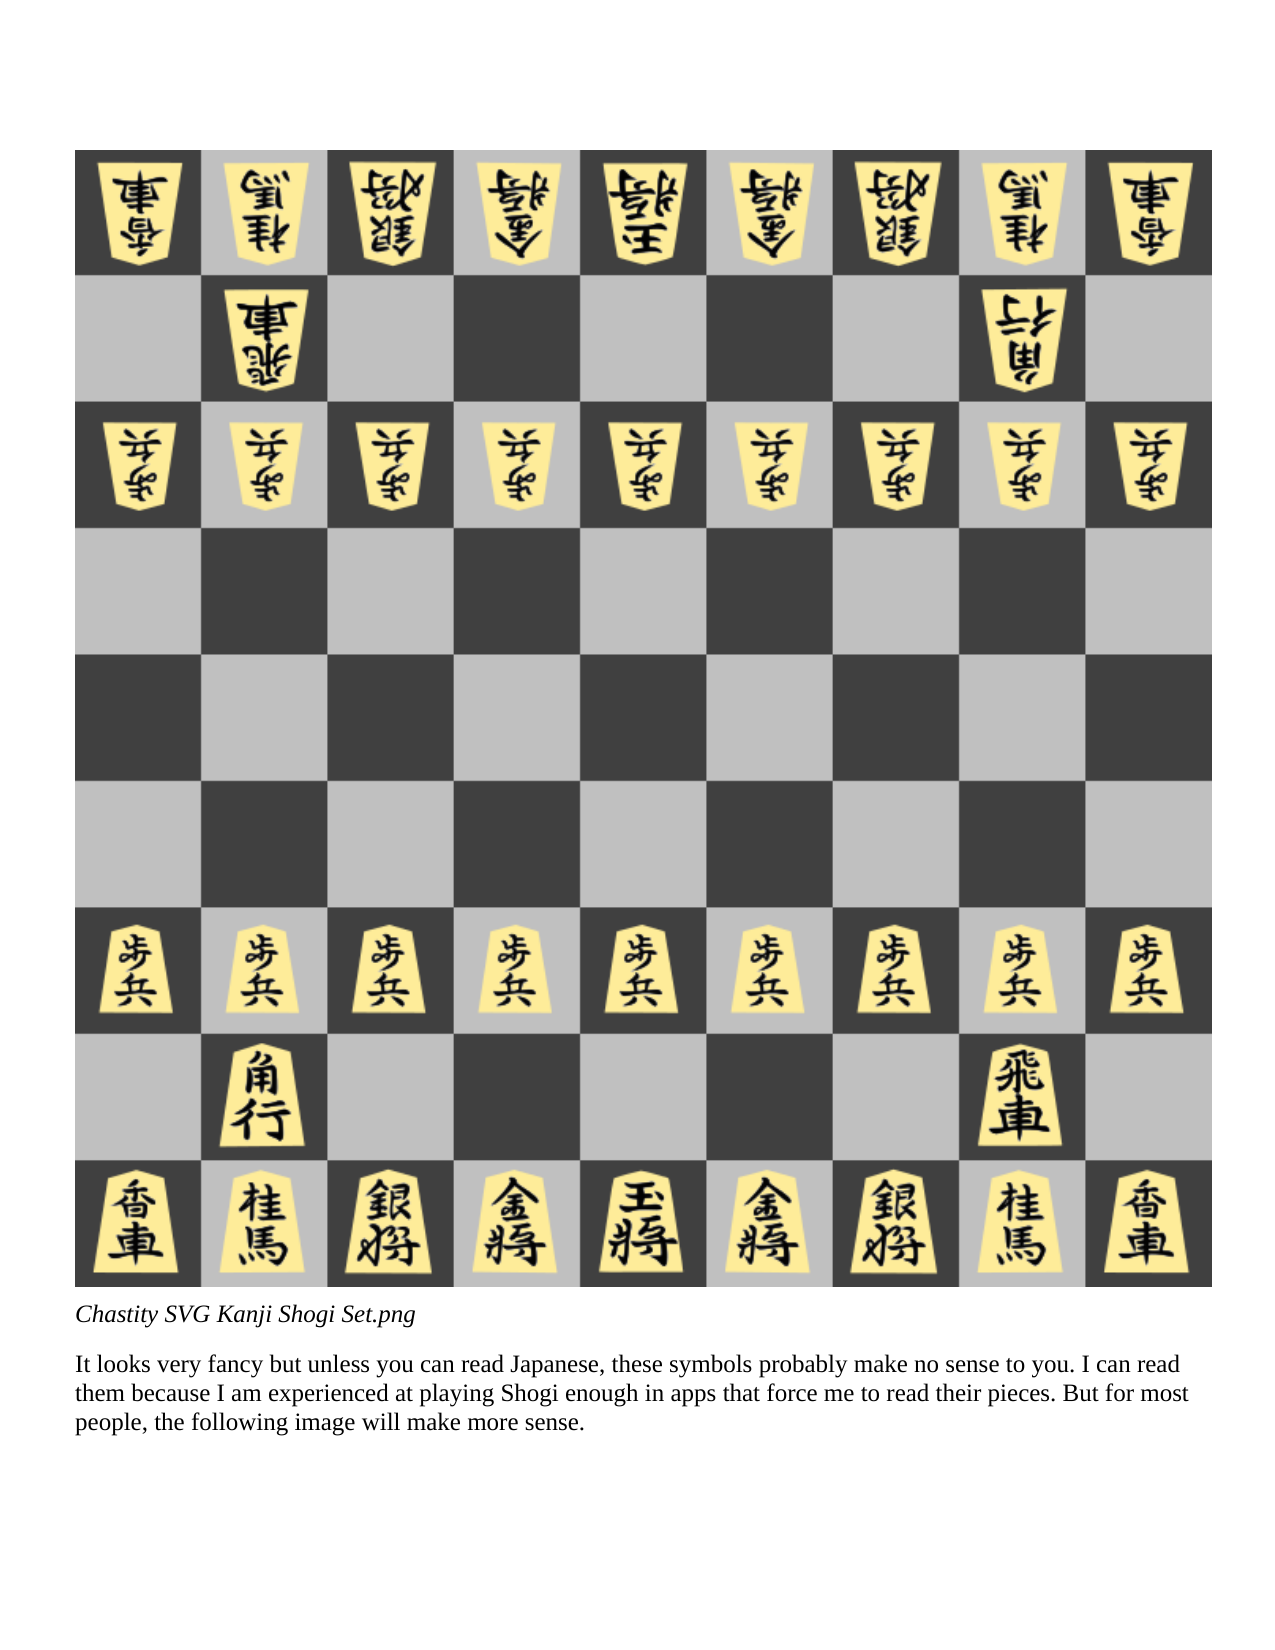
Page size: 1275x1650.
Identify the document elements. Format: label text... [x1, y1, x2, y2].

picture [75, 150, 1212, 1287]
text It looks very fancy but unless you can read Japanese, these symbols probably make no sense to you. I can read them because I am experienced at playing Shogi enough in apps that force me to read their pieces. But for most people, the following image will make more sense. [75, 1349, 1200, 1436]
text Chastity SVG Kanji Shogi Set.png [75, 1299, 1200, 1328]
